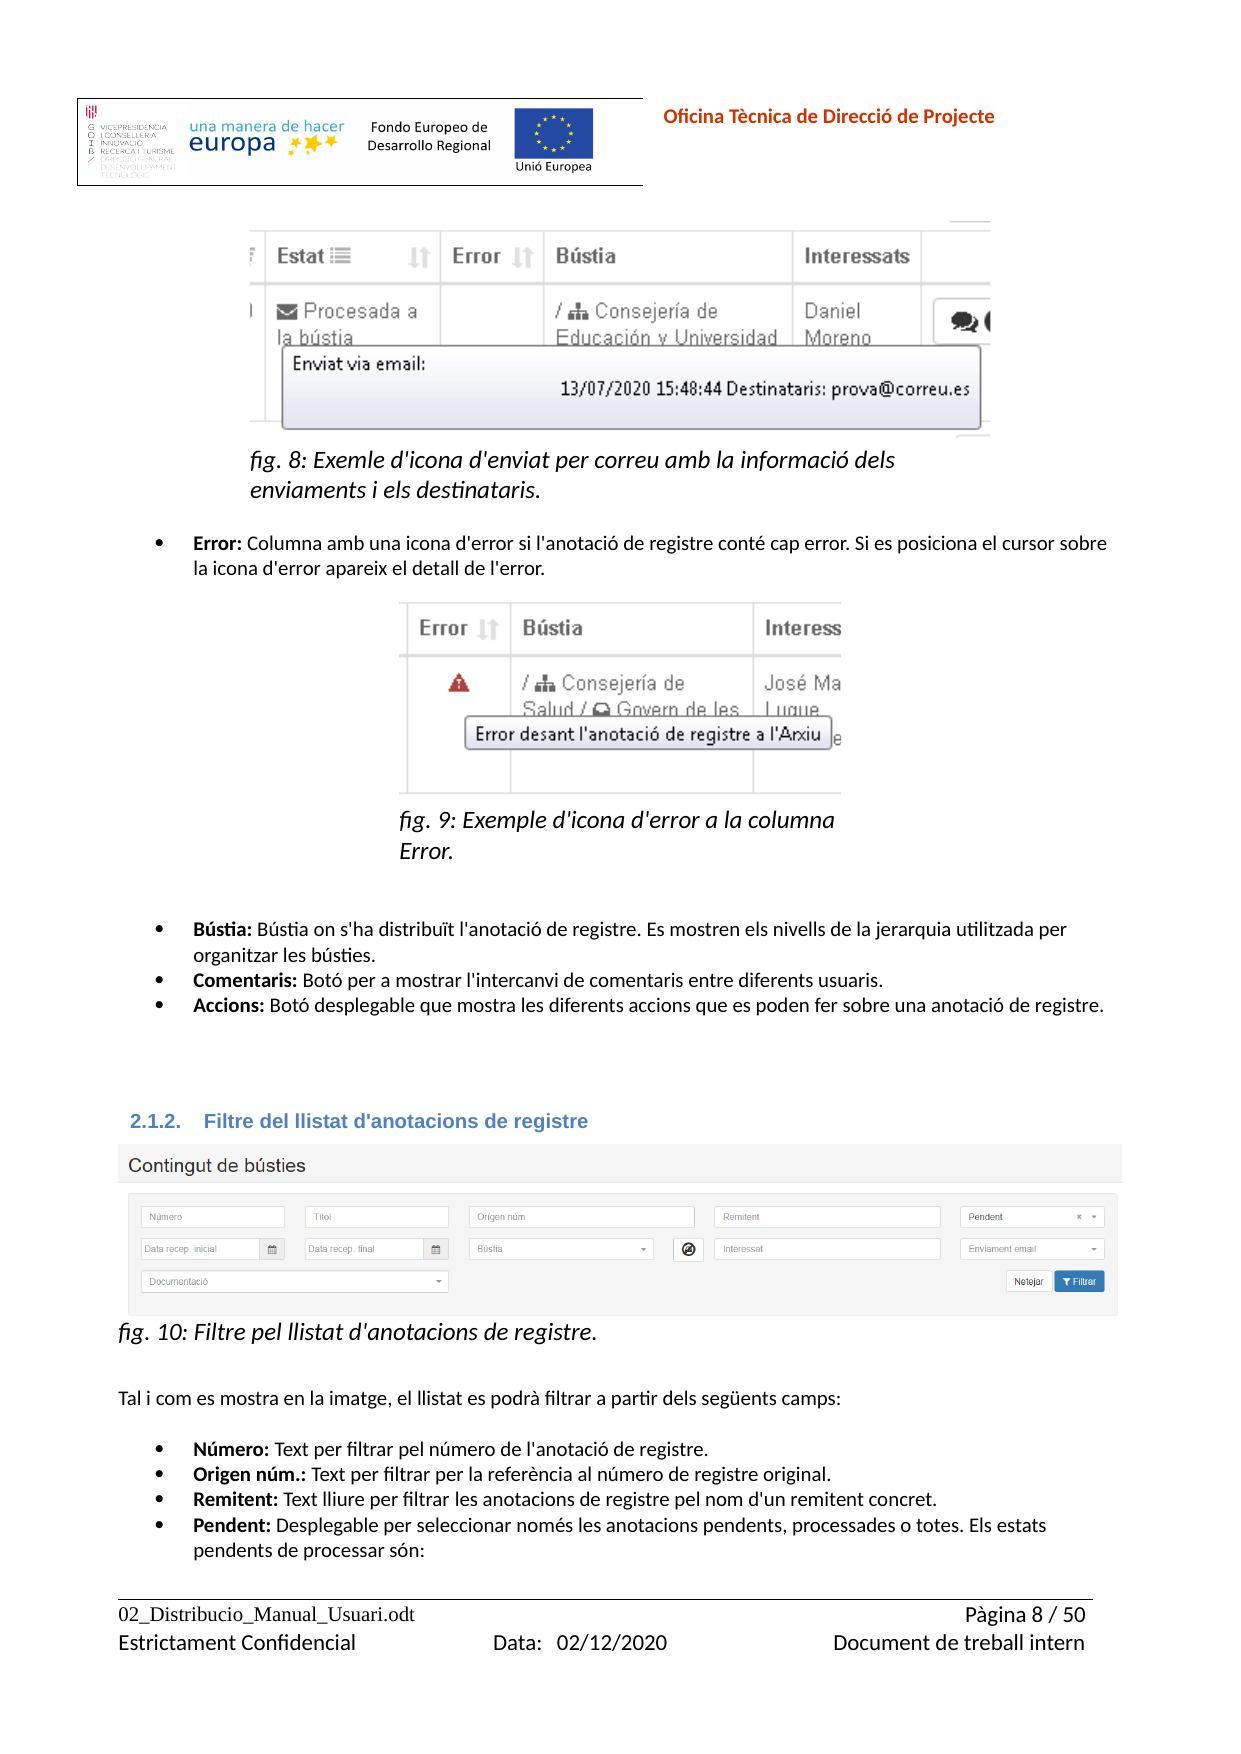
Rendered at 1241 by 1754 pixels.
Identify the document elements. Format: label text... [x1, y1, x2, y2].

picture [118, 1144, 1123, 1317]
list Pendent: Desplegable per seleccionar només les anotacions pendents, processades o totes. Els estats pendents de processar són: [156, 1512, 1122, 1563]
text Tal i com es mostra en la imatge, el llistat es podrà filtrar a partir dels següents camps: [118, 1385, 1122, 1410]
picture [399, 593, 842, 799]
subtitle Filtre del llistat d'anotacions de registre [130, 1109, 1122, 1132]
list Comentaris: Botó per a mostrar l'intercanvi de comentaris entre diferents usuaris. [156, 967, 1122, 993]
list Accions: Botó desplegable que mostra les diferents accions que es poden fer sobre una anotació de registre. [156, 993, 1122, 1018]
list Número: Text per filtrar pel número de l'anotació de registre. [156, 1436, 1122, 1461]
list Remitent: Text lliure per filtrar les anotacions de registre pel nom d'un remitent concret. [156, 1487, 1122, 1512]
picture [82, 103, 181, 180]
text fig. 8: Exemle d'icona d'enviat per correu amb la informació dels enviaments i els destinataris. [250, 438, 990, 505]
picture [249, 221, 991, 438]
list Error: Columna amb una icona d'error si l'anotació de registre conté cap error. Si es posiciona el cursor sobre la icona d'error apareix el detall de l'error. [156, 530, 1122, 581]
list Bústia: Bústia on s'ha distribuït l'anotació de registre. Es mostren els nivells de la jerarquia utilitzada per organitzar les bústies. [156, 916, 1122, 967]
text fig. 10: Filtre pel llistat d'anotacions de registre. [118, 1317, 1122, 1347]
list Origen núm.: Text per filtrar per la referència al número de registre original. [156, 1461, 1122, 1487]
picture [187, 103, 599, 180]
list fig. 9: Exemple d'icona d'error a la columna Error. [399, 799, 841, 866]
